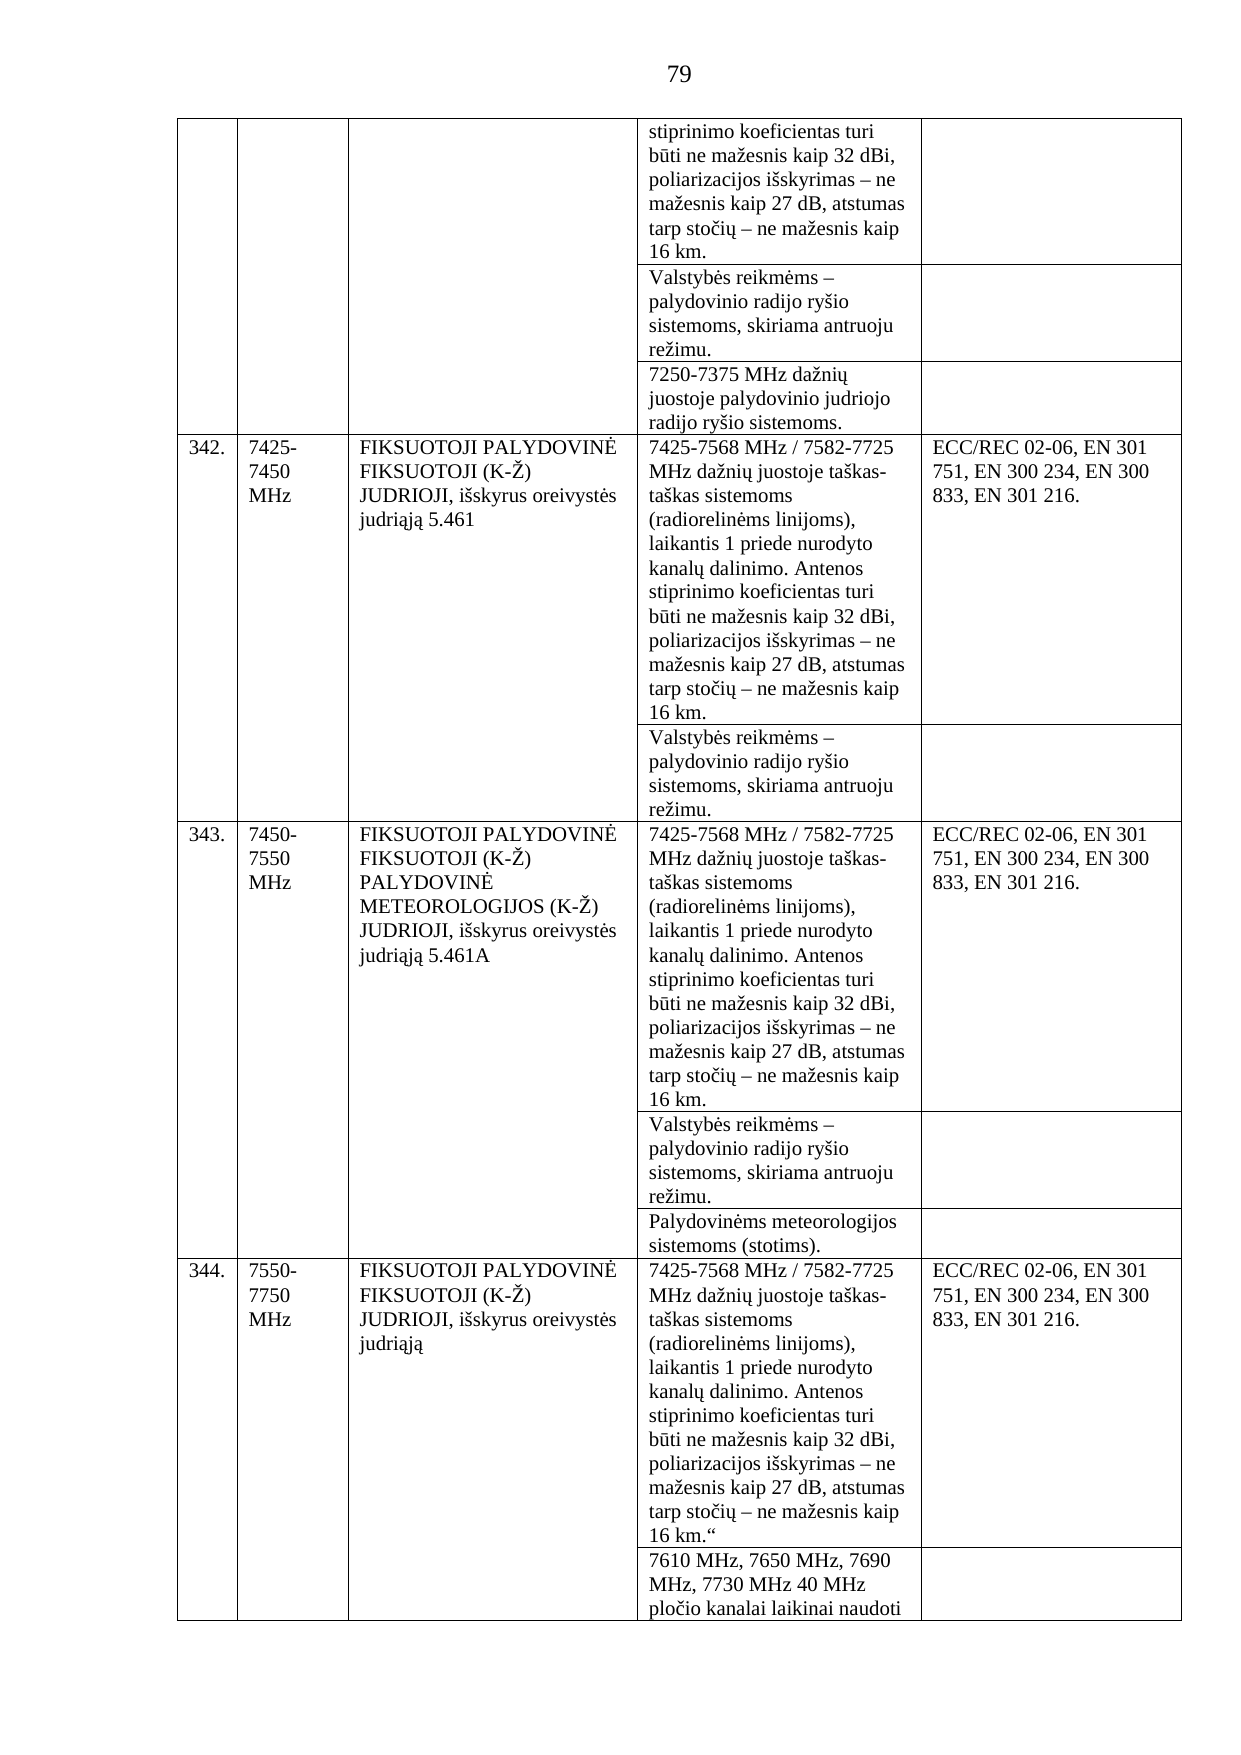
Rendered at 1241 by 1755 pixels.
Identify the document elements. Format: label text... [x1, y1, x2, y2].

table_cell [922, 1112, 1181, 1208]
table_cell ECC/REC 02-06, EN 301 751, EN 300 234, EN 300 833, EN 301 216. [922, 822, 1181, 1111]
table_cell FIKSUOTOJI PALYDOVINĖ FIKSUOTOJI (K-Ž) JUDRIOJI, išskyrus oreivystės judriąją [349, 1259, 637, 1620]
table_cell Valstybės reikmėms – palydovinio radijo ryšio sistemoms, skiriama antruoju režimu. [638, 1112, 921, 1208]
table_cell Palydovinėms meteorologijos sistemoms (stotims). [638, 1209, 921, 1257]
table_cell 7450-7550 MHz [238, 822, 348, 1257]
table_cell [922, 362, 1181, 434]
table_cell [922, 725, 1181, 821]
table_cell FIKSUOTOJI PALYDOVINĖ FIKSUOTOJI (K-Ž) JUDRIOJI, išskyrus oreivystės judriąją 5.461 [349, 435, 637, 821]
table_cell [178, 119, 237, 434]
table_cell 7425-7568 MHz / 7582-7725 MHz dažnių juostoje taškas- taškas sistemoms (radiorelinėms linijoms), laikantis 1 priede nurodyto kanalų dalinimo. Antenos stiprinimo koeficientas turi būti ne mažesnis kaip 32 dBi, poliarizacijos išskyrimas – ne mažesnis kaip 27 dB, atstumas tarp stočių – ne mažesnis kaip 16 km.“ [638, 1259, 921, 1547]
table_cell 7425-7450 MHz [238, 435, 348, 821]
table_cell 342. [178, 435, 237, 821]
table_cell 7610 MHz, 7650 MHz, 7690 MHz, 7730 MHz 40 MHz pločio kanalai laikinai naudoti [638, 1548, 921, 1620]
table_cell ECC/REC 02-06, EN 301 751, EN 300 234, EN 300 833, EN 301 216. [922, 435, 1181, 724]
table_cell 7250-7375 MHz dažnių juostoje palydovinio judriojo radijo ryšio sistemoms. [638, 362, 921, 434]
table_cell 344. [178, 1259, 237, 1620]
table_cell [922, 265, 1181, 361]
table_cell 343. [178, 822, 237, 1257]
table_cell Valstybės reikmėms – palydovinio radijo ryšio sistemoms, skiriama antruoju režimu. [638, 725, 921, 821]
table_cell ECC/REC 02-06, EN 301 751, EN 300 234, EN 300 833, EN 301 216. [922, 1259, 1181, 1547]
table_cell stiprinimo koeficientas turi būti ne mažesnis kaip 32 dBi, poliarizacijos išskyrimas – ne mažesnis kaip 27 dB, atstumas tarp stočių – ne mažesnis kaip 16 km. [638, 119, 921, 263]
table_cell [922, 1548, 1181, 1620]
table_cell 7550-7750 MHz [238, 1259, 348, 1620]
table_cell [349, 119, 637, 434]
table_cell 7425-7568 MHz / 7582-7725 MHz dažnių juostoje taškas- taškas sistemoms (radiorelinėms linijoms), laikantis 1 priede nurodyto kanalų dalinimo. Antenos stiprinimo koeficientas turi būti ne mažesnis kaip 32 dBi, poliarizacijos išskyrimas – ne mažesnis kaip 27 dB, atstumas tarp stočių – ne mažesnis kaip 16 km. [638, 822, 921, 1111]
table_cell [238, 119, 348, 434]
table_cell 7425-7568 MHz / 7582-7725 MHz dažnių juostoje taškas- taškas sistemoms (radiorelinėms linijoms), laikantis 1 priede nurodyto kanalų dalinimo. Antenos stiprinimo koeficientas turi būti ne mažesnis kaip 32 dBi, poliarizacijos išskyrimas – ne mažesnis kaip 27 dB, atstumas tarp stočių – ne mažesnis kaip 16 km. [638, 435, 921, 724]
table_cell [922, 1209, 1181, 1257]
table_cell FIKSUOTOJI PALYDOVINĖ FIKSUOTOJI (K-Ž) PALYDOVINĖ METEOROLOGIJOS (K-Ž) JUDRIOJI, išskyrus oreivystės judriąją 5.461A [349, 822, 637, 1257]
table_cell [922, 119, 1181, 263]
table_cell Valstybės reikmėms – palydovinio radijo ryšio sistemoms, skiriama antruoju režimu. [638, 265, 921, 361]
